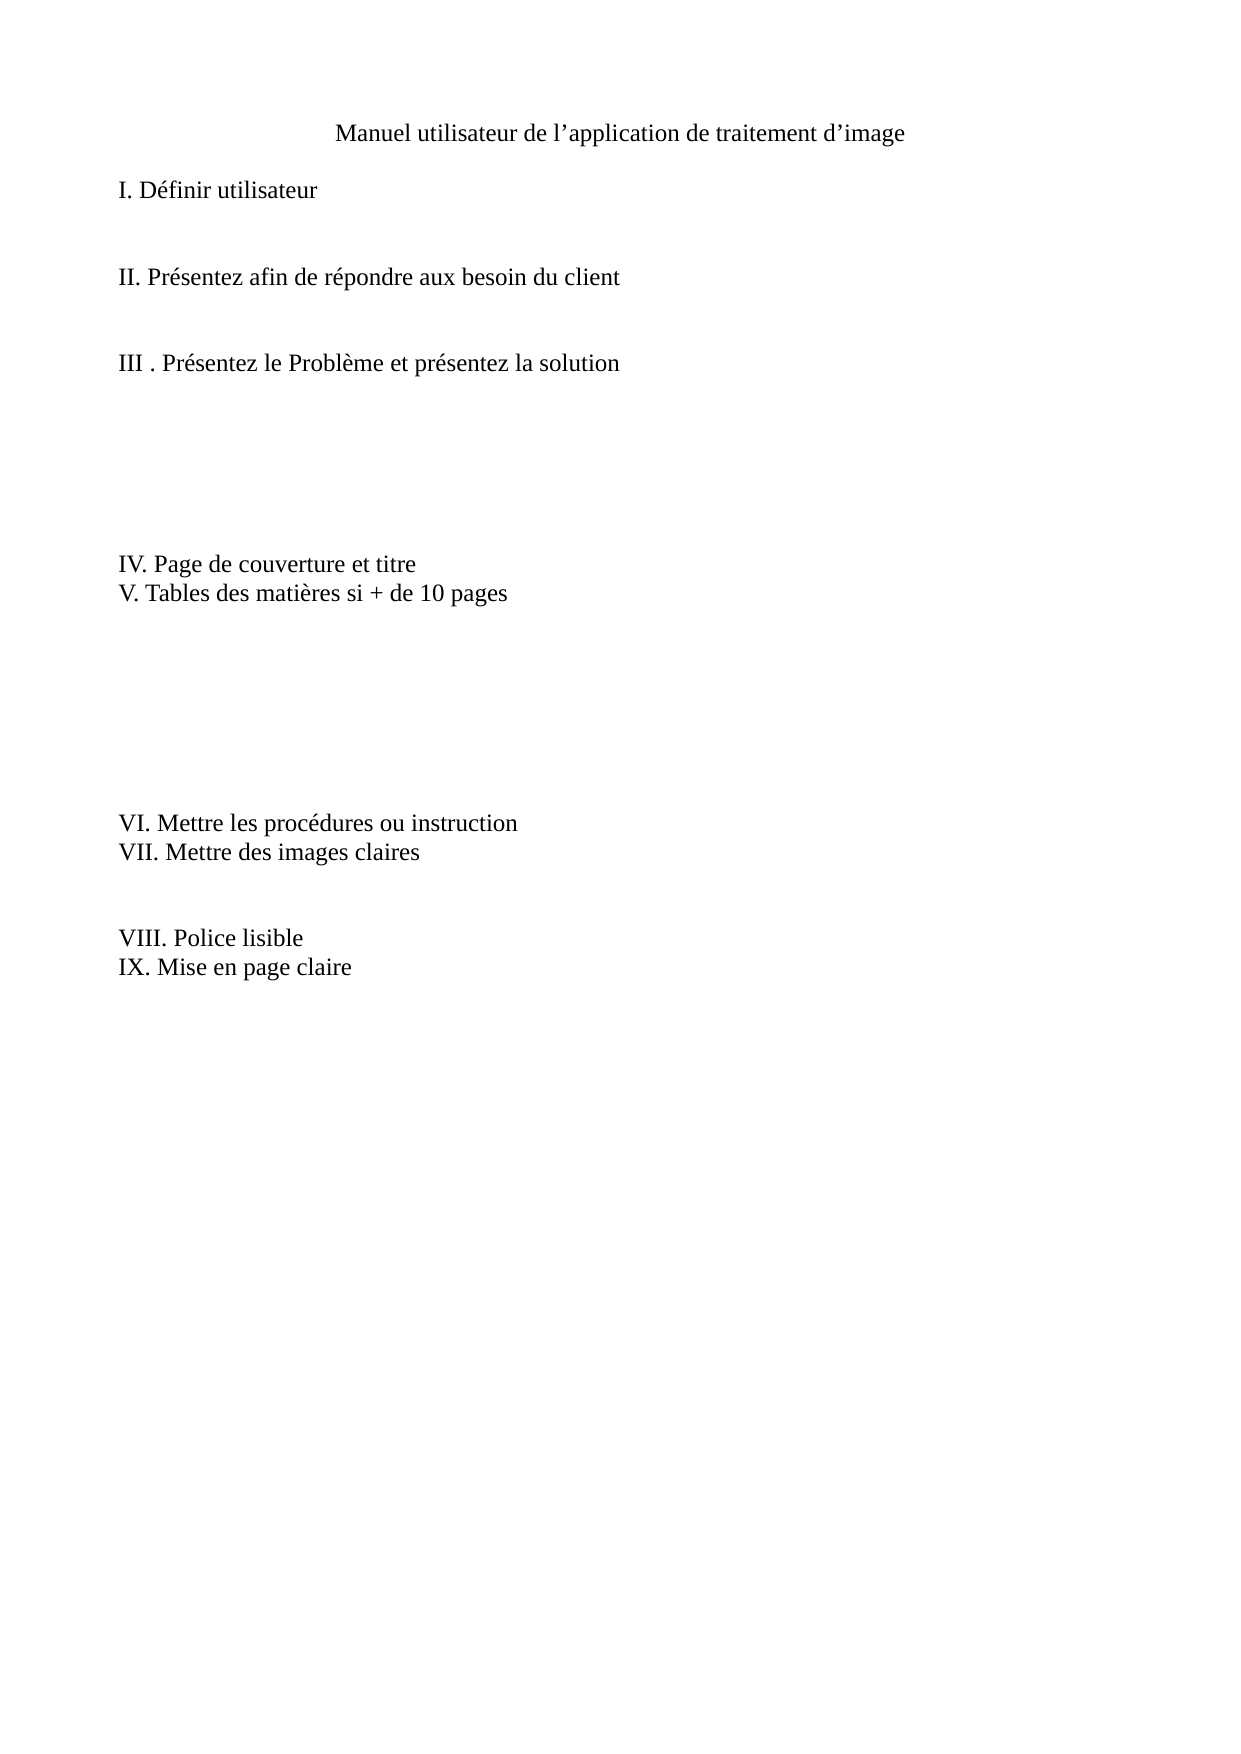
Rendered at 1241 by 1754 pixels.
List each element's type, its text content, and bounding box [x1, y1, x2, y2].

text VII. Mettre des images claires [118, 837, 1122, 866]
text III . Présentez le Problème et présentez la solution [118, 348, 1122, 377]
text II. Présentez afin de répondre aux besoin du client [118, 262, 1122, 291]
text VIII. Police lisible [118, 923, 1122, 952]
text VI. Mettre les procédures ou instruction [118, 808, 1122, 837]
text IX. Mise en page claire [118, 952, 1122, 981]
text V. Tables des matières si + de 10 pages [118, 578, 1122, 607]
text IV. Page de couverture et titre [118, 549, 1122, 578]
text Manuel utilisateur de l’application de traitement d’image [118, 118, 1122, 147]
text I. Définir utilisateur [118, 176, 1122, 204]
